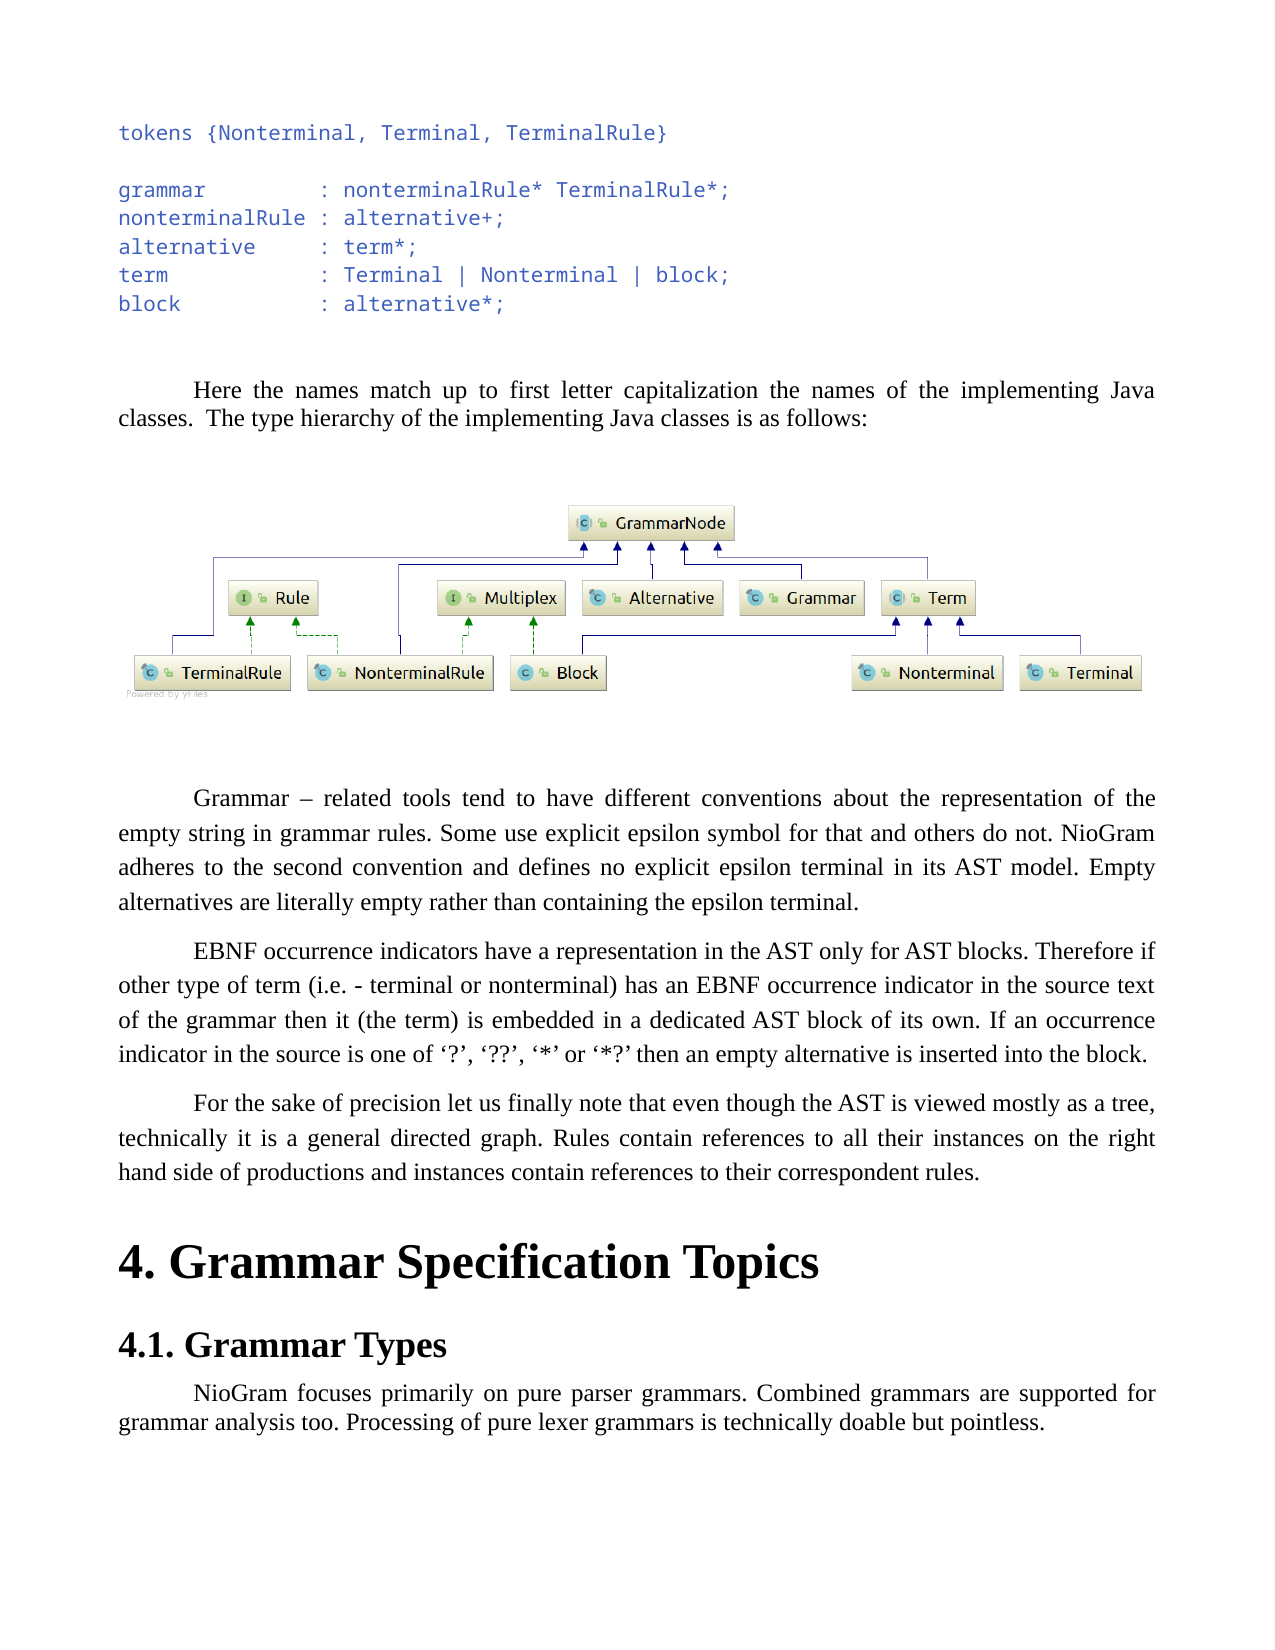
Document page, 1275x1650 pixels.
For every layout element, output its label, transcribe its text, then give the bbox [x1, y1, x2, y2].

text EBNF occurrence indicators have a representation in the AST only for AST blocks. Therefore if other type of term (i.e. - terminal or nonterminal) has an EBNF occurrence indicator in the source text of the grammar then it (the term) is embedded in a dedicated AST block of its own. If an occurrence indicator in the source is one of ‘?’, ‘??’, ‘*’ or ‘*?’ then an empty alternative is inserted into the block. [118, 936, 1157, 1068]
text For the sake of precision let us finally note that even though the AST is viewed mostly as a tree, technically it is a general directed graph. Rules contain references to all their instances on the right hand side of productions and instances contain references to their correspondent rules. [118, 1088, 1157, 1186]
subtitle 4.1. Grammar Types [118, 1322, 1157, 1366]
text term : Terminal | Nonterminal | block; [118, 260, 1157, 289]
text Here the names match up to first letter capitalization the names of the implementing Java classes. The type hierarchy of the implementing Java classes is as follows: [118, 375, 1157, 432]
picture [118, 489, 1157, 706]
text NioGram focuses primarily on pure parser grammars. Combined grammars are supported for grammar analysis too. Processing of pure lexer grammars is technically doable but pointless. [118, 1378, 1157, 1436]
text nonterminalRule : alternative+; [118, 203, 1157, 232]
text Grammar – related tools tend to have different conventions about the representation of the empty string in grammar rules. Some use explicit epsilon symbol for that and others do not. NioGram adheres to the second convention and defines no explicit epsilon terminal in its AST model. Empty alternatives are literally empty rather than containing the epsilon terminal. [118, 783, 1157, 916]
text tokens {Nonterminal, Terminal, TerminalRule} [118, 118, 1157, 147]
subtitle 4. Grammar Specification Topics [118, 1232, 1157, 1289]
text alternative : term*; [118, 232, 1157, 260]
text grammar : nonterminalRule* TerminalRule*; [118, 175, 1157, 203]
text block : alternative*; [118, 289, 1157, 317]
